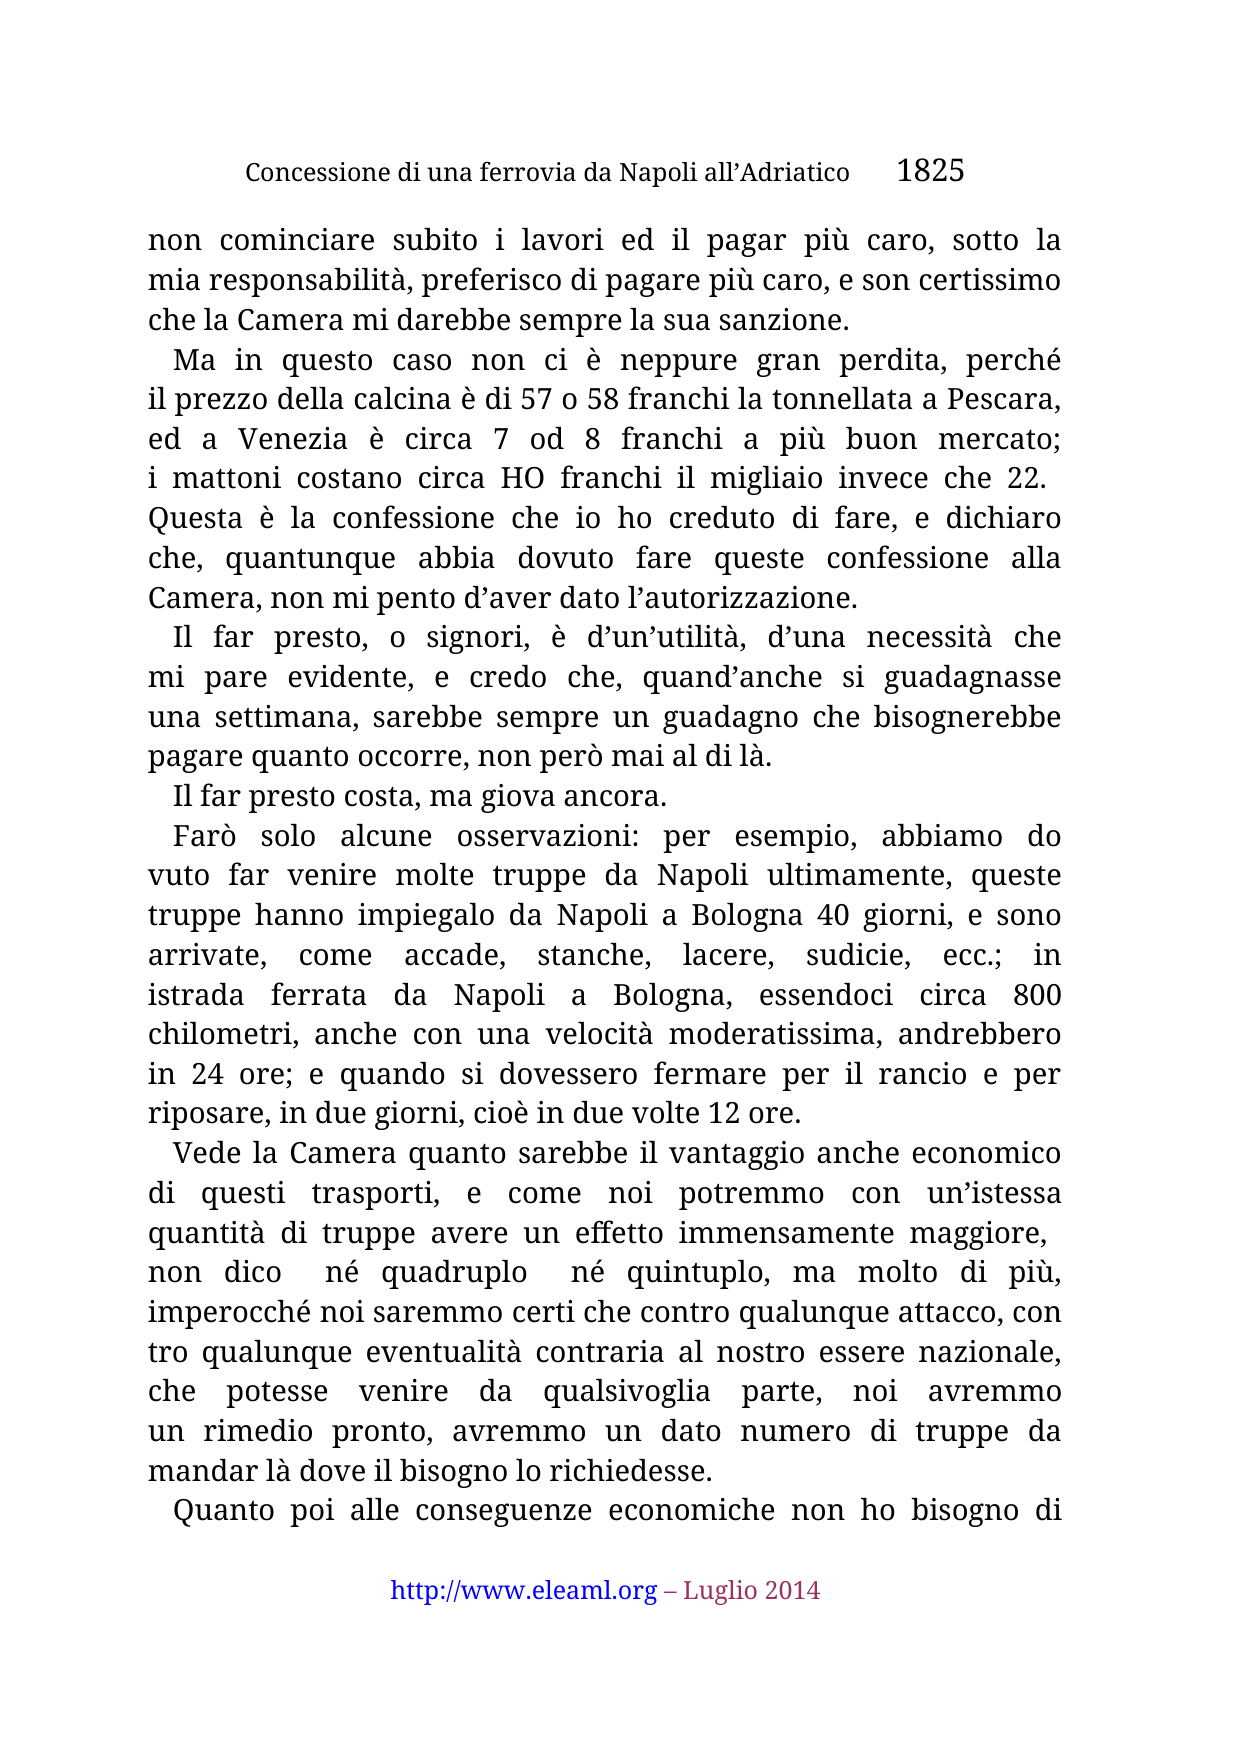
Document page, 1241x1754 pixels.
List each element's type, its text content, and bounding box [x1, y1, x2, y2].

text Il far presto, o signori, è d’un’utilità, d’una necessità che mi pare evidente, e credo che, quand’anche si guadagnasse una settimana, sarebbe sempre un guadagno che bisognerebbe pagare quanto occorre, non però mai al di là. [148, 617, 1063, 775]
text Il far presto costa, ma giova ancora. [148, 775, 1063, 815]
text Ma in questo caso non ci è neppure gran perdita, perché il prezzo della calcina è di 57 o 58 franchi la tonnellata a Pescara, ed a Venezia è circa 7 od 8 franchi a più buon mercato; i mattoni costano circa HO franchi il migliaio invece che 22. Questa è la confessione che io ho creduto di fare, e dichiaro che, quantunque abbia dovuto fare queste confessione alla Camera, non mi pento d’aver dato l’autorizzazione. [148, 339, 1063, 617]
text Vede la Camera quanto sarebbe il vantaggio anche economico di questi trasporti, e come noi potremmo con un’istessa quantità di truppe avere un effetto immensamente maggiore, non dico né quadruplo né quintuplo, ma molto di più, imperocché noi saremmo certi che contro qualunque attacco, con tro qualunque eventualità contraria al nostro essere nazionale, che potesse venire da qualsivoglia parte, noi avremmo un rimedio pronto, avremmo un dato numero di truppe da mandar là dove il bisogno lo richiedesse. [148, 1132, 1063, 1490]
text Quanto poi alle conseguenze economiche non ho bisogno di [148, 1490, 1063, 1529]
text Farò solo alcune osservazioni: per esempio, abbiamo do vuto far venire molte truppe da Napoli ultimamente, queste truppe hanno impiegalo da Napoli a Bologna 40 giorni, e sono arrivate, come accade, stanche, lacere, sudicie, ecc.; in istrada ferrata da Napoli a Bologna, essendoci circa 800 chilometri, anche con una velocità moderatissima, andrebbero in 24 ore; e quando si dovessero fermare per il rancio e per riposare, in due giorni, cioè in due volte 12 ore. [148, 815, 1063, 1132]
text non cominciare subito i lavori ed il pagar più caro, sotto la mia responsabilità, preferisco di pagare più caro, e son certissimo che la Camera mi darebbe sempre la sua sanzione. [148, 220, 1063, 339]
